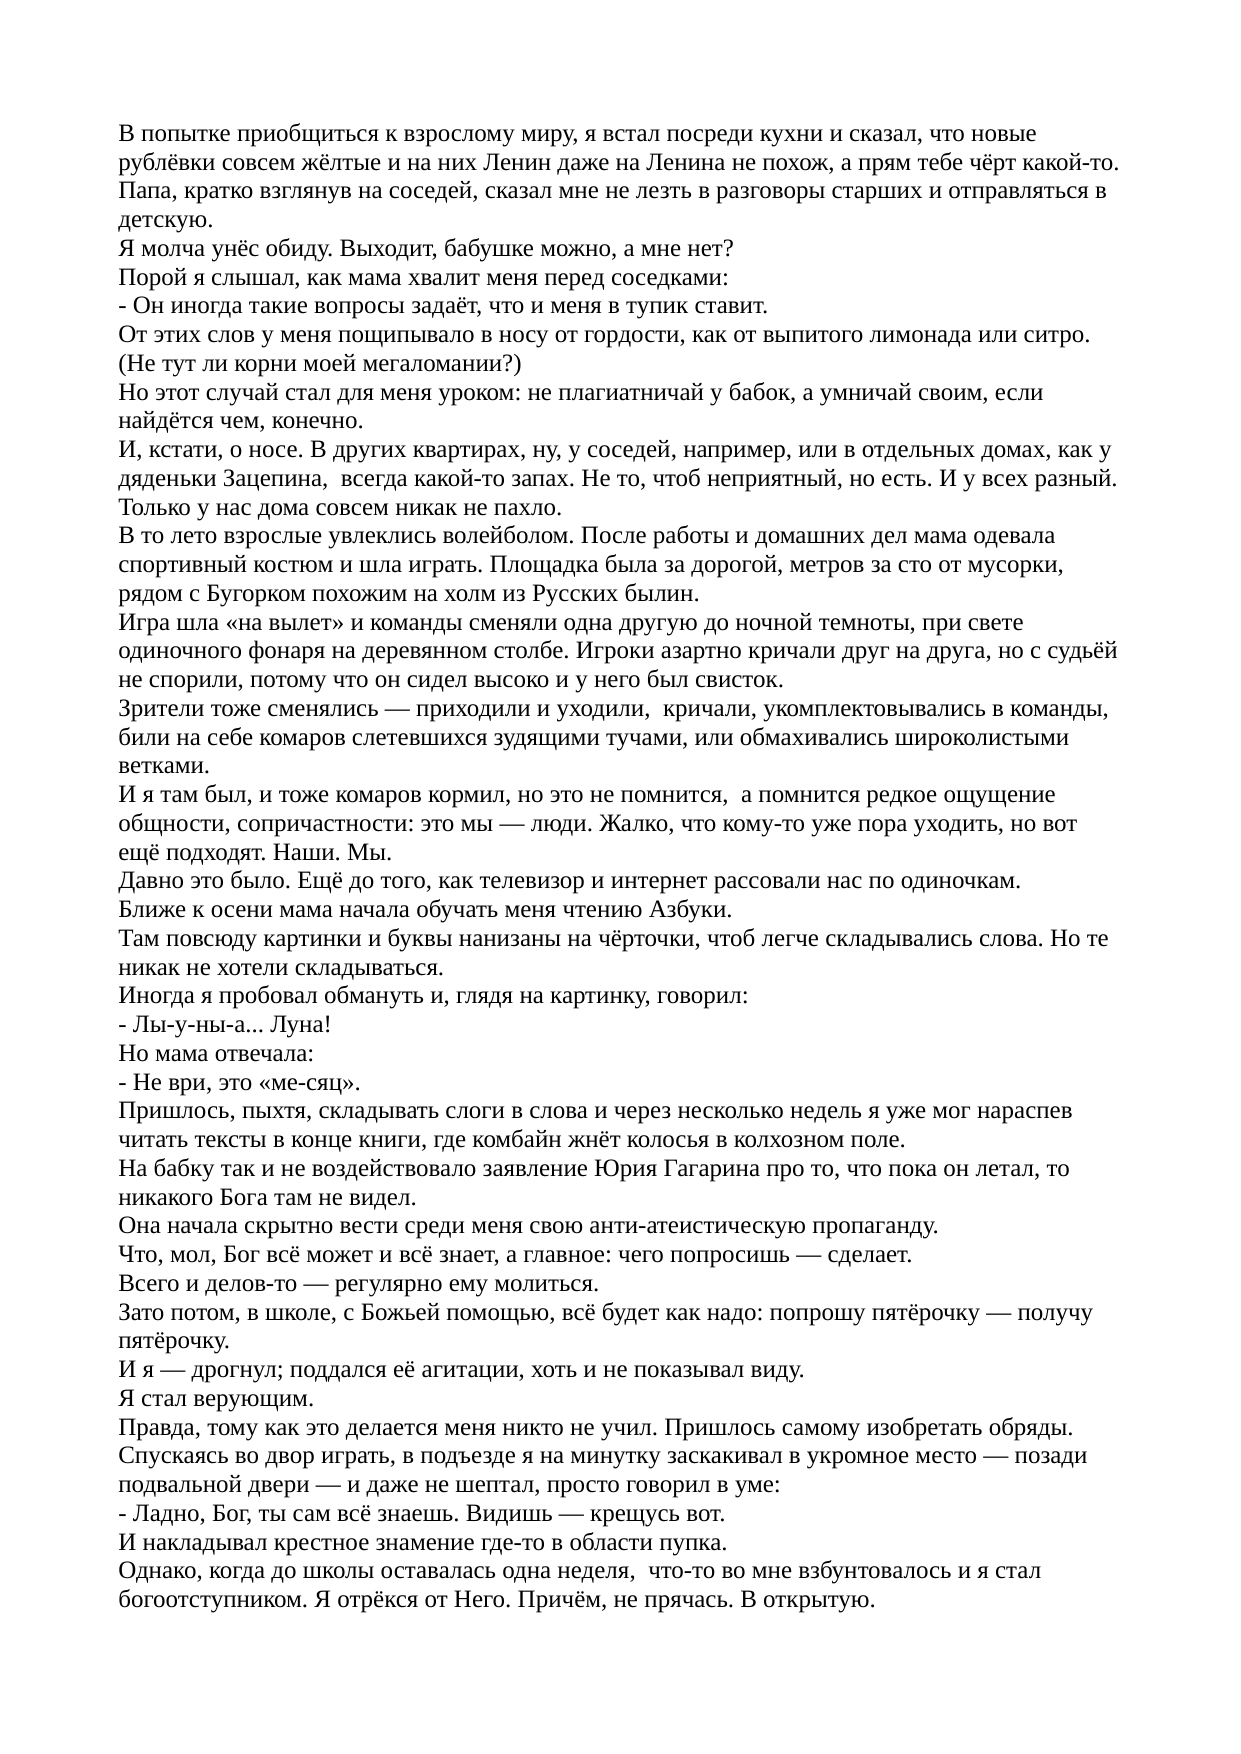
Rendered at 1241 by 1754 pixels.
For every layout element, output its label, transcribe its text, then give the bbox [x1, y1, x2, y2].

text Я стал верующим. [118, 1383, 1122, 1412]
text И я там был, и тоже комаров кормил, но это не помнится, а помнится редкое ощущение общности, сопричастности: это мы — люди. Жалко, что кому-то уже пора уходить, но вот ещё подходят. Наши. Мы. [118, 779, 1122, 866]
text Папа, кратко взглянув на соседей, сказал мне не лезть в разговоры старших и отправляться в детскую. [118, 176, 1122, 233]
text И я — дрогнул; поддался её агитации, хоть и не показывал виду. [118, 1354, 1122, 1383]
text Порой я слышал, как мама хвалит меня перед соседками: [118, 262, 1122, 291]
text - Лы-у-ны-а... Луна! [118, 1009, 1122, 1038]
text Всего и делов-то — регулярно ему молиться. [118, 1268, 1122, 1297]
text В попытке приобщиться к взрослому миру, я встал посреди кухни и сказал, что новые рублёвки совсем жёлтые и на них Ленин даже на Ленина не похож, а прям тебе чёрт какой-то. [118, 118, 1122, 176]
text Что, мол, Бог всё может и всё знает, а главное: чего попросишь — сделает. [118, 1239, 1122, 1268]
text Пришлось, пыхтя, складывать слоги в слова и через несколько недель я уже мог нараспев читать тексты в конце книги, где комбайн жнёт колосья в колхозном поле. [118, 1096, 1122, 1153]
text Однако, когда до школы оставалась одна неделя, что-то во мне взбунтовалось и я стал богоотступником. Я отрёкся от Него. Причём, не прячась. В открытую. [118, 1556, 1122, 1613]
text - Он иногда такие вопросы задаёт, что и меня в тупик ставит. [118, 291, 1122, 319]
text - Не ври, это «ме-сяц». [118, 1067, 1122, 1096]
text От этих слов у меня пощипывало в носу от гордости, как от выпитого лимонада или ситро. (Не тут ли корни моей мегаломании?) [118, 319, 1122, 377]
text Но этот случай стал для меня уроком: не плагиатничай у бабок, а умничай своим, если найдётся чем, конечно. [118, 377, 1122, 434]
text Она начала скрытно вести среди меня свою анти-атеистическую пропаганду. [118, 1211, 1122, 1239]
text Я молча унёс обиду. Выходит, бабушке можно, а мне нет? [118, 233, 1122, 262]
text Ближе к осени мама начала обучать меня чтению Азбуки. [118, 894, 1122, 923]
text И накладывал крестное знамение где-то в области пупка. [118, 1527, 1122, 1556]
text Игра шла «на вылет» и команды сменяли одна другую до ночной темноты, при свете одиночного фонаря на деревянном столбе. Игроки азартно кричали друг на друга, но с судьёй не спорили, потому что он сидел высоко и у него был свисток. [118, 607, 1122, 693]
text Давно это было. Ещё до того, как телевизор и интернет рассовали нас по одиночкам. [118, 866, 1122, 894]
text Правда, тому как это делается меня никто не учил. Пришлось самому изобретать обряды. [118, 1412, 1122, 1441]
text Но мама отвечала: [118, 1038, 1122, 1067]
text Иногда я пробовал обмануть и, глядя на картинку, говорил: [118, 981, 1122, 1009]
text Зрители тоже сменялись — приходили и уходили, кричали, укомплектовывались в команды, били на себе комаров слетевшихся зудящими тучами, или обмахивались широколистыми ветками. [118, 693, 1122, 779]
text На бабку так и не воздействовало заявление Юрия Гагарина про то, что пока он летал, то никакого Бога там не видел. [118, 1153, 1122, 1211]
text Спускаясь во двор играть, в подъезде я на минутку заскакивал в укромное место — позади подвальной двери — и даже не шептал, просто говорил в уме: [118, 1441, 1122, 1498]
text - Ладно, Бог, ты сам всё знаешь. Видишь — крещусь вот. [118, 1498, 1122, 1527]
text И, кстати, о носе. В других квартирах, ну, у соседей, например, или в отдельных домах, как у дяденьки Зацепина, всегда какой-то запах. Не то, чтоб неприятный, но есть. И у всех разный. Только у нас дома совсем никак не пахло. [118, 434, 1122, 521]
text Там повсюду картинки и буквы нанизаны на чёрточки, чтоб легче складывались слова. Но те никак не хотели складываться. [118, 923, 1122, 981]
text Зато потом, в школе, с Божьей помощью, всё будет как надо: попрошу пятёрочку — получу пятёрочку. [118, 1297, 1122, 1354]
text В то лето взрослые увлеклись волейболом. После работы и домашних дел мама одевала спортивный костюм и шла играть. Площадка была за дорогой, метров за сто от мусорки, рядом с Бугорком похожим на холм из Русских былин. [118, 521, 1122, 607]
